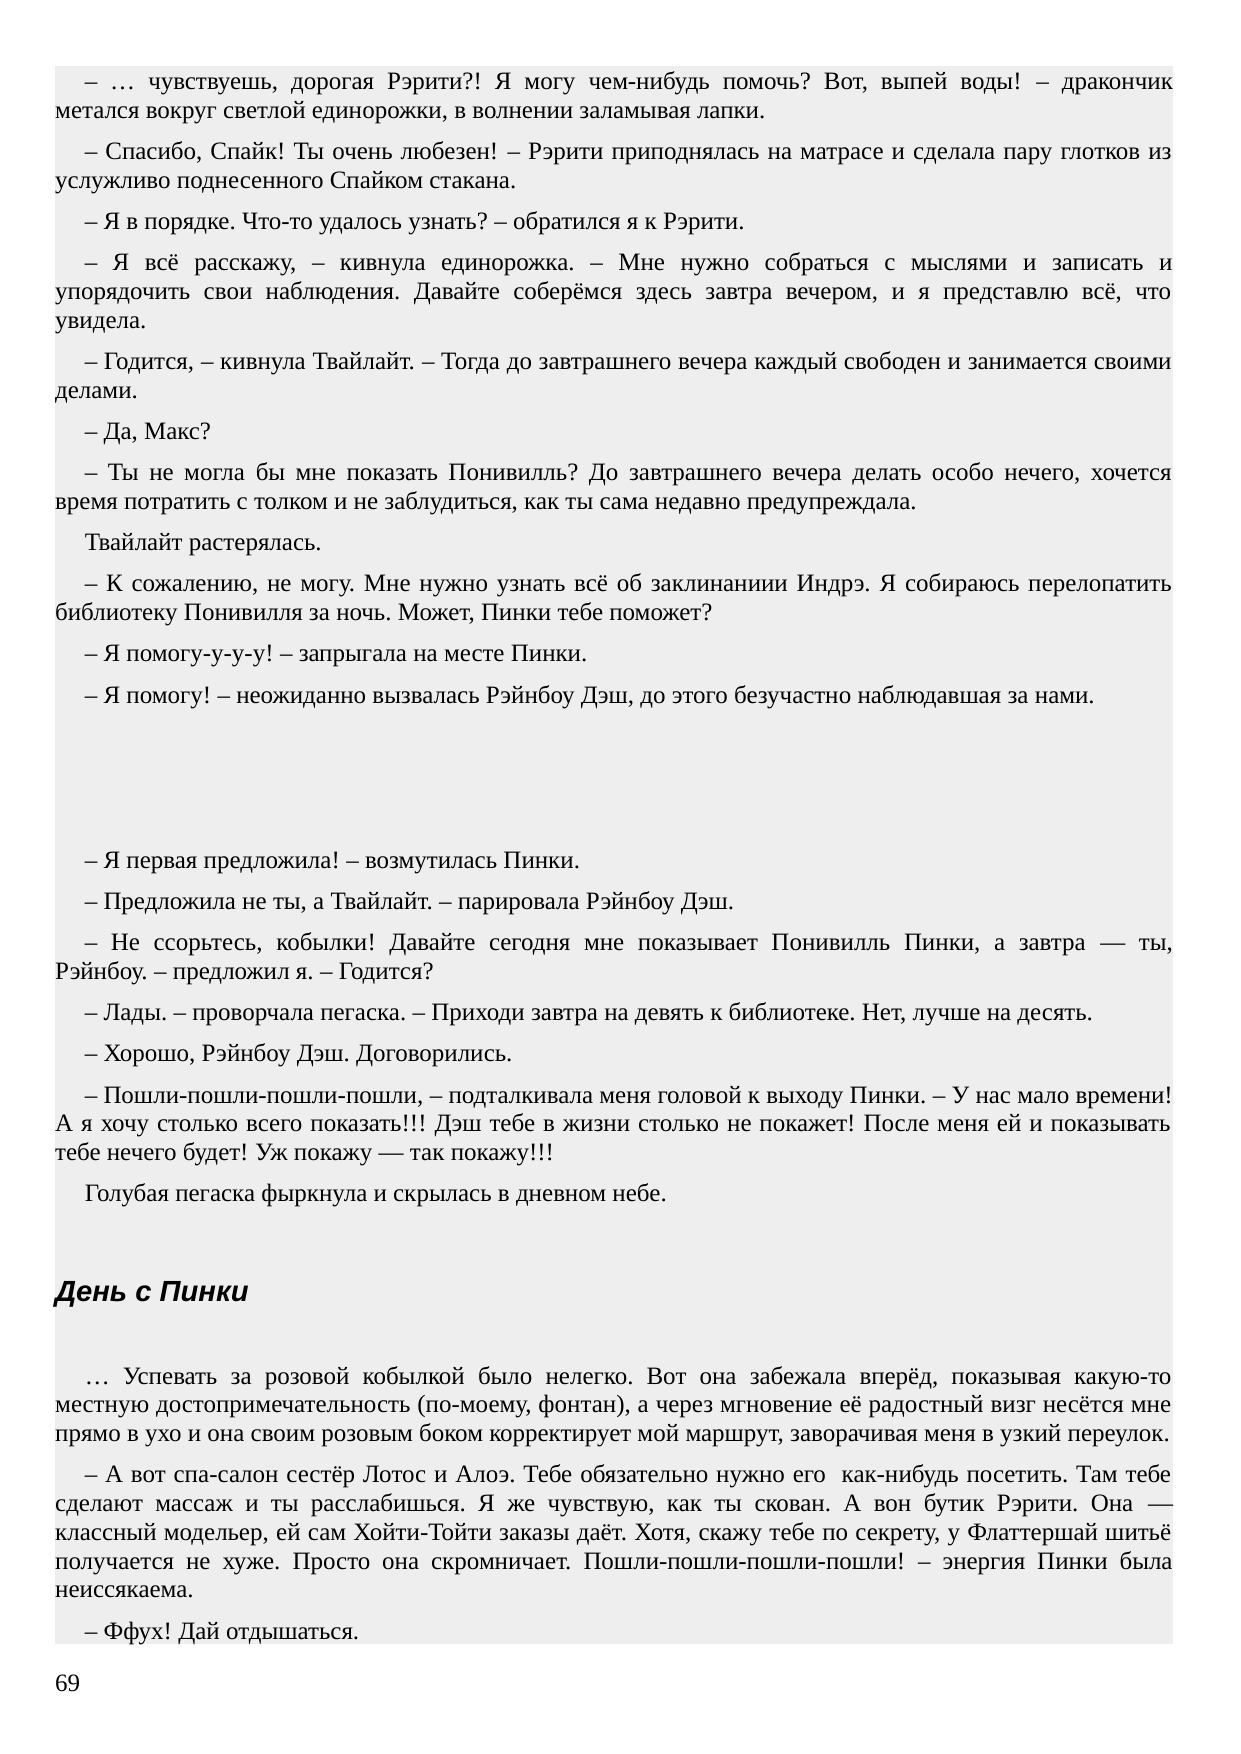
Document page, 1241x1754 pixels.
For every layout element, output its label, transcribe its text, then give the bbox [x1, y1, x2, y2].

text – Я в порядке. Что-то удалось узнать? – обратился я к Рэрити. [55, 206, 1173, 235]
text – А вот спа-салон сестёр Лотос и Алоэ. Тебе обязательно нужно его как-нибудь посетить. Там тебе сделают массаж и ты расслабишься. Я же чувствую, как ты скован. А вон бутик Рэрити. Она — классный модельер, ей сам Хойти-Тойти заказы даёт. Хотя, скажу тебе по секрету, у Флаттершай шитьё получается не хуже. Просто она скромничает. Пошли-пошли-пошли-пошли! – энергия Пинки была неиссякаема. [55, 1459, 1173, 1603]
text – Да, Макс? [55, 416, 1173, 445]
text – Спасибо, Спайк! Ты очень любезен! – Рэрити приподнялась на матрасе и сделала пару глотков из услужливо поднесенного Спайком стакана. [55, 136, 1173, 193]
text … Успевать за розовой кобылкой было нелегко. Вот она забежала вперёд, показывая какую-то местную достопримечательность (по-моему, фонтан), а через мгновение её радостный визг несётся мне прямо в ухо и она своим розовым боком корректирует мой маршрут, заворачивая меня в узкий переулок. [55, 1361, 1173, 1447]
text – Ффух! Дай отдышаться. [55, 1616, 1173, 1644]
text – Я помогу! – неожиданно вызвалась Рэйнбоу Дэш, до этого безучастно наблюдавшая за нами. [55, 680, 1173, 708]
text – Годится, – кивнула Твайлайт. – Тогда до завтрашнего вечера каждый свободен и занимается своими делами. [55, 346, 1173, 403]
text – Лады. – проворчала пегаска. – Приходи завтра на девять к библиотеке. Нет, лучше на десять. [55, 997, 1173, 1026]
text – Я первая предложила! – возмутилась Пинки. [55, 845, 1173, 873]
text – К сожалению, не могу. Мне нужно узнать всё об заклинаниии Индрэ. Я собираюсь перелопатить библиотеку Понивилля за ночь. Может, Пинки тебе поможет? [55, 568, 1173, 626]
text Твайлайт растерялась. [55, 527, 1173, 556]
text – Я всё расскажу, – кивнула единорожка. – Мне нужно собраться с мыслями и записать и упорядочить свои наблюдения. Давайте соберёмся здесь завтра вечером, и я представлю всё, что увидела. [55, 247, 1173, 333]
text – Я помогу-у-у-у! – запрыгала на месте Пинки. [55, 638, 1173, 667]
text Голубая пегаска фыркнула и скрылась в дневном небе. [55, 1178, 1173, 1207]
text – Предложила не ты, а Твайлайт. – парировала Рэйнбоу Дэш. [55, 886, 1173, 915]
text – Пошли-пошли-пошли-пошли, – подталкивала меня головой к выходу Пинки. – У нас мало времени! А я хочу столько всего показать!!! Дэш тебе в жизни столько не покажет! После меня ей и показывать тебе нечего будет! Уж покажу — так покажу!!! [55, 1080, 1173, 1166]
text – Хорошо, Рэйнбоу Дэш. Договорились. [55, 1038, 1173, 1067]
text – Ты не могла бы мне показать Понивилль? До завтрашнего вечера делать особо нечего, хочется время потратить с толком и не заблудиться, как ты сама недавно предупреждала. [55, 457, 1173, 515]
text – Не ссорьтесь, кобылки! Давайте сегодня мне показывает Понивилль Пинки, а завтра — ты, Рэйнбоу. – предложил я. – Годится? [55, 927, 1173, 985]
subtitle День с Пинки [55, 1273, 1173, 1307]
text – … чувствуешь, дорогая Рэрити?! Я могу чем-нибудь помочь? Вот, выпей воды! – дракончик метался вокруг светлой единорожки, в волнении заламывая лапки. [55, 66, 1173, 123]
